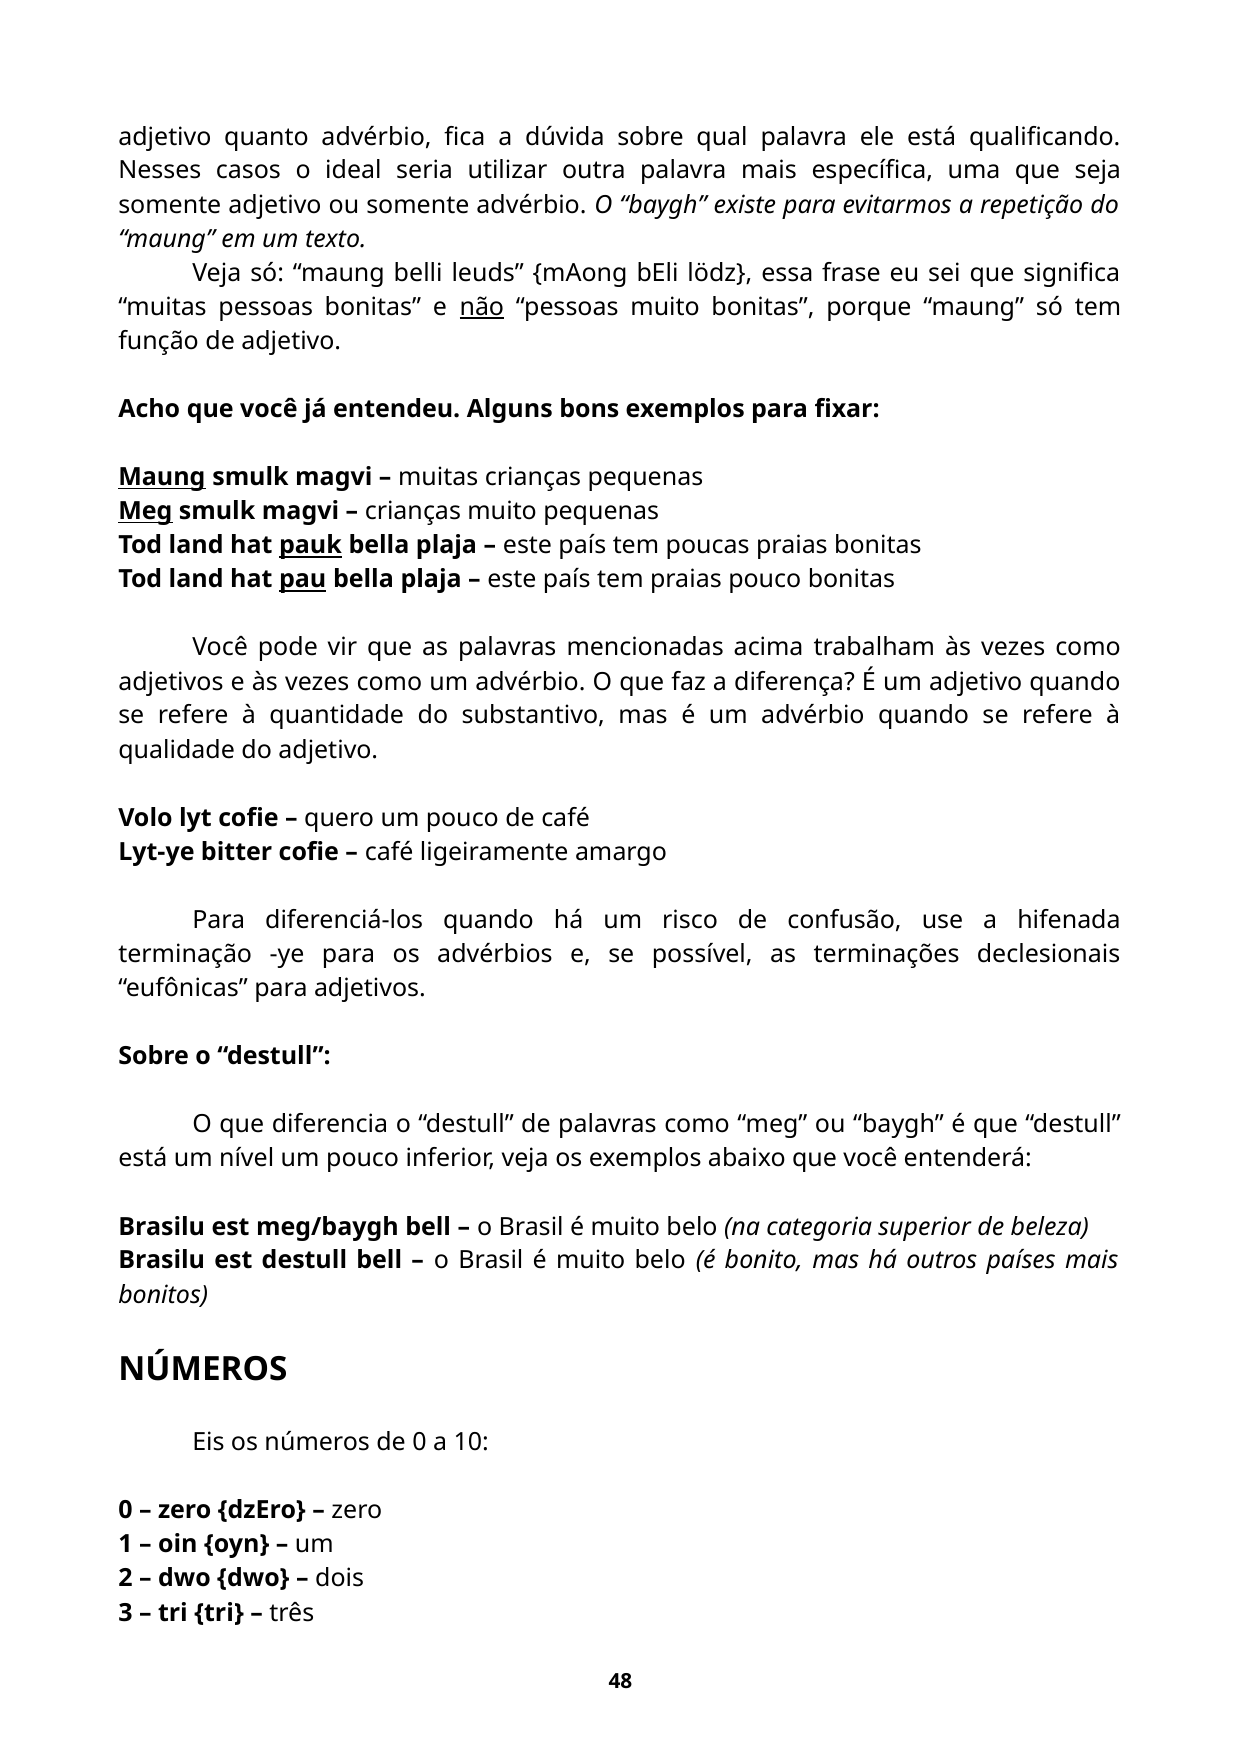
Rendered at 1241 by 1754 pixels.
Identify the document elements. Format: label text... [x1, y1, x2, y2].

text 1 – oin {oyn} – um [118, 1526, 1122, 1560]
text Sobre o “destull”: [118, 1038, 1122, 1072]
text 0 – zero {dzEro} – zero [118, 1492, 1122, 1526]
text Tod land hat pau bella plaja – este país tem praias pouco bonitas [118, 561, 1122, 595]
text Acho que você já entendeu. Alguns bons exemplos para fixar: [118, 391, 1122, 425]
text 2 – dwo {dwo} – dois [118, 1560, 1122, 1594]
text Maung smulk magvi – muitas crianças pequenas [118, 459, 1122, 493]
text Brasilu est meg/baygh bell – o Brasil é muito belo (na categoria superior de beleza) [118, 1208, 1122, 1242]
text Brasilu est destull bell – o Brasil é muito belo (é bonito, mas há outros países mais bonitos) [118, 1242, 1122, 1310]
text Você pode vir que as palavras mencionadas acima trabalham às vezes como adjetivos e às vezes como um advérbio. O que faz a diferença? É um adjetivo quando se refere à quantidade do substantivo, mas é um advérbio quando se refere à qualidade do adjetivo. [118, 629, 1122, 765]
text adjetivo quanto advérbio, fica a dúvida sobre qual palavra ele está qualificando. Nesses casos o ideal seria utilizar outra palavra mais específica, uma que seja somente adjetivo ou somente advérbio. O “baygh” existe para evitarmos a repetição do “maung” em um texto. [118, 118, 1122, 254]
text Volo lyt cofie – quero um pouco de café [118, 799, 1122, 833]
text Meg smulk magvi – crianças muito pequenas [118, 493, 1122, 527]
text Lyt-ye bitter cofie – café ligeiramente amargo [118, 833, 1122, 867]
text 3 – tri {tri} – três [118, 1594, 1122, 1628]
text O que diferencia o “destull” de palavras como “meg” ou “baygh” é que “destull” está um nível um pouco inferior, veja os exemplos abaixo que você entenderá: [118, 1106, 1122, 1174]
subtitle NÚMEROS [118, 1344, 1122, 1390]
text Para diferenciá-los quando há um risco de confusão, use a hifenada terminação -ye para os advérbios e, se possível, as terminações declesionais “eufônicas” para adjetivos. [118, 902, 1122, 1004]
text Tod land hat pauk bella plaja – este país tem poucas praias bonitas [118, 527, 1122, 561]
text Eis os números de 0 a 10: [118, 1424, 1122, 1458]
text Veja só: “maung belli leuds” {mAong bEli lödz}, essa frase eu sei que significa “muitas pessoas bonitas” e não “pessoas muito bonitas”, porque “maung” só tem função de adjetivo. [118, 254, 1122, 357]
